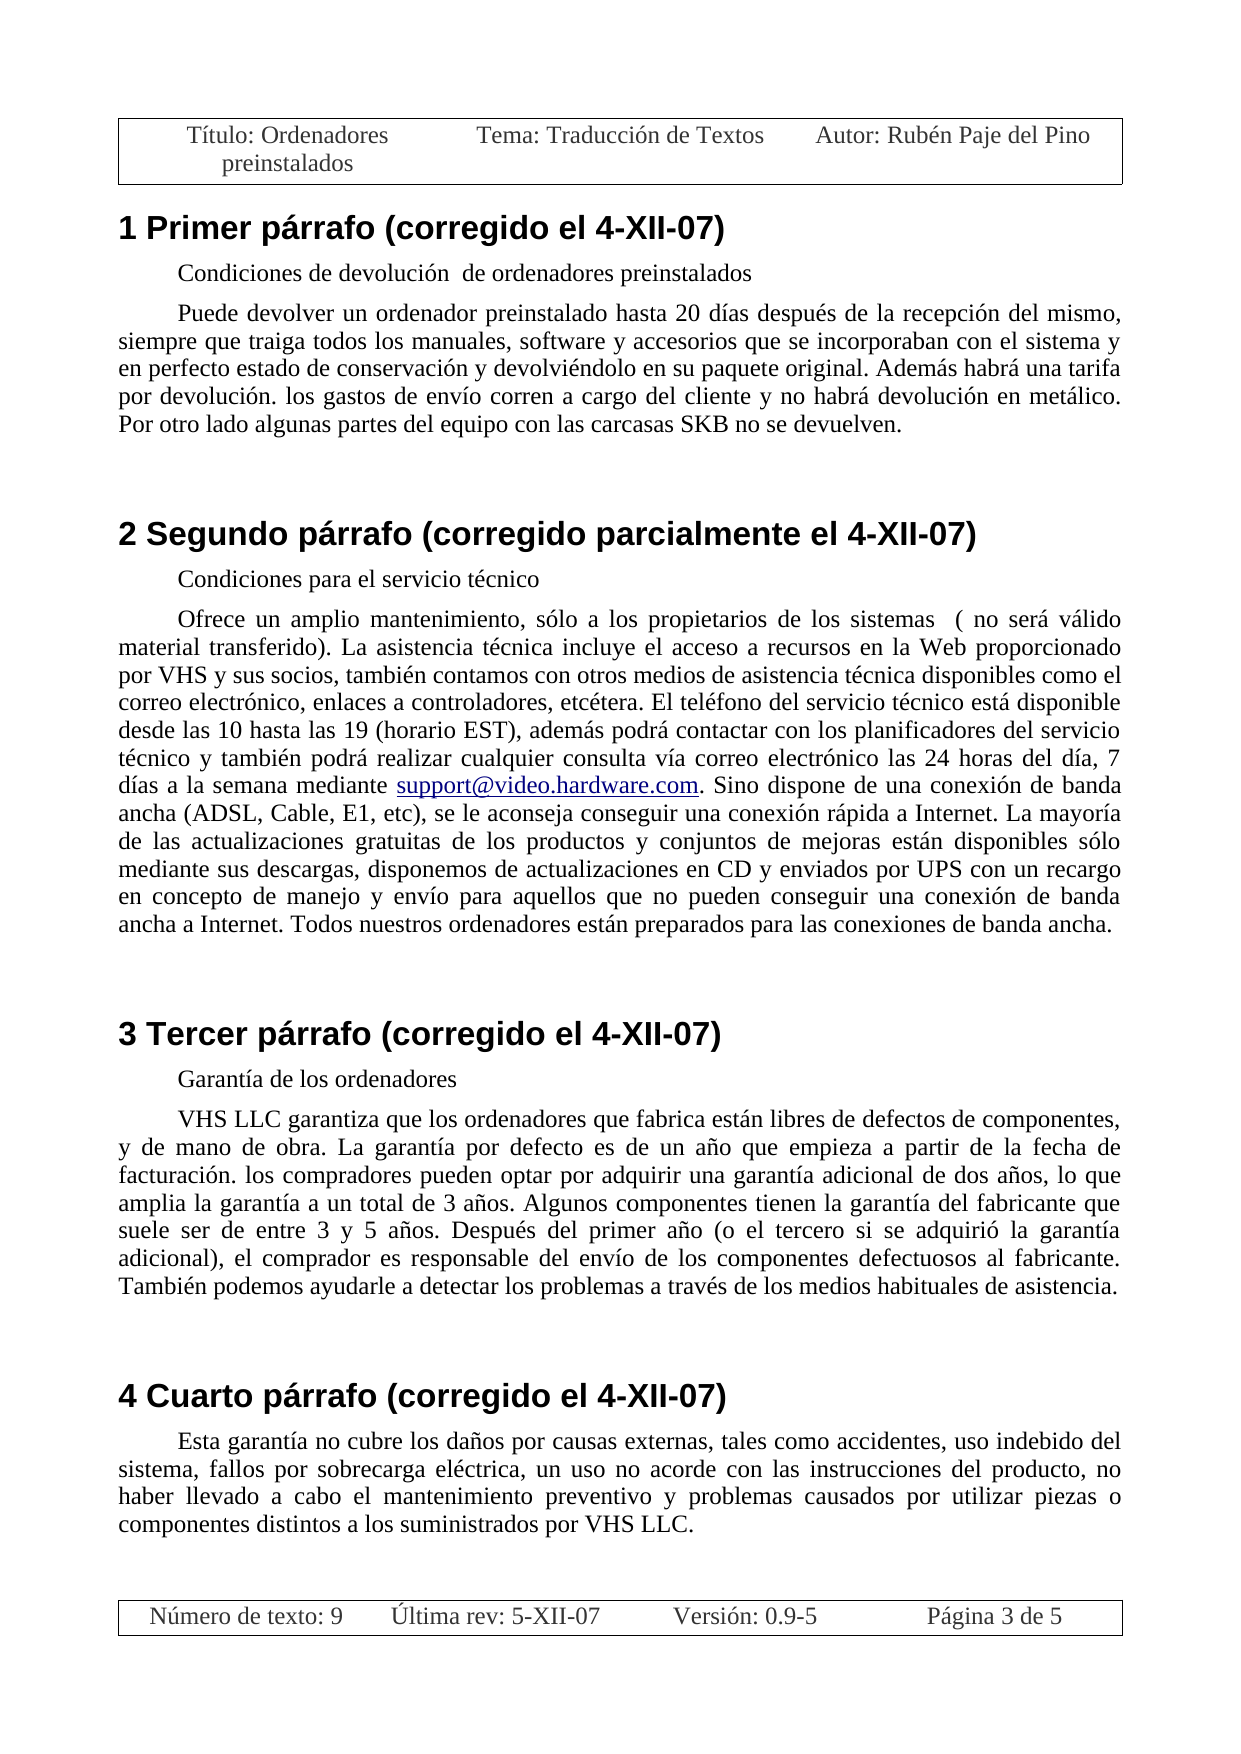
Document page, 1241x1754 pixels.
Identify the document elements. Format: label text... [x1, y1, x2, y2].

text Esta garantía no cubre los daños por causas externas, tales como accidentes, uso indebido del sistema, fallos por sobrecarga eléctrica, un uso no acorde con las instrucciones del producto, no haber llevado a cabo el mantenimiento preventivo y problemas causados por utilizar piezas o componentes distintos a los suministrados por VHS LLC. [118, 1427, 1122, 1538]
subtitle 1 Primer párrafo (corregido el 4-XII-07) [118, 209, 1122, 246]
subtitle 2 Segundo párrafo (corregido parcialmente el 4-XII-07) [118, 515, 1122, 553]
text Condiciones para el servicio técnico [118, 565, 1122, 593]
text Puede devolver un ordenador preinstalado hasta 20 días después de la recepción del mismo, siempre que traiga todos los manuales, software y accesorios que se incorporaban con el sistema y en perfecto estado de conservación y devolviéndolo en su paquete original. Además habrá una tarifa por devolución. los gastos de envío corren a cargo del cliente y no habrá devolución en metálico. Por otro lado algunas partes del equipo con las carcasas SKB no se devuelven. [118, 299, 1122, 438]
text Garantía de los ordenadores [118, 1065, 1122, 1093]
subtitle 3 Tercer párrafo (corregido el 4-XII-07) [118, 1016, 1122, 1053]
text Condiciones de devolución de ordenadores preinstalados [118, 259, 1122, 287]
text VHS LLC garantiza que los ordenadores que fabrica están libres de defectos de componentes, y de mano de obra. La garantía por defecto es de un año que empieza a partir de la fecha de facturación. los compradores pueden optar por adquirir una garantía adicional de dos años, lo que amplia la garantía a un total de 3 años. Algunos componentes tienen la garantía del fabricante que suele ser de entre 3 y 5 años. Después del primer año (o el tercero si se adquirió la garantía adicional), el comprador es responsable del envío de los componentes defectuosos al fabricante. También podemos ayudarle a detectar los problemas a través de los medios habituales de asistencia. [118, 1106, 1122, 1299]
text Ofrece un amplio mantenimiento, sólo a los propietarios de los sistemas ( no será válido material transferido). La asistencia técnica incluye el acceso a recursos en la Web proporcionado por VHS y sus socios, también contamos con otros medios de asistencia técnica disponibles como el correo electrónico, enlaces a controladores, etcétera. El teléfono del servicio técnico está disponible desde las 10 hasta las 19 (horario EST), además podrá contactar con los planificadores del servicio técnico y también podrá realizar cualquier consulta vía correo electrónico las 24 horas del día, 7 días a la semana mediante support@video.hardware.com. Sino dispone de una conexión de banda ancha (ADSL, Cable, E1, etc), se le aconseja conseguir una conexión rápida a Internet. La mayoría de las actualizaciones gratuitas de los productos y conjuntos de mejoras están disponibles sólo mediante sus descargas, disponemos de actualizaciones en CD y enviados por UPS con un recargo en concepto de manejo y envío para aquellos que no pueden conseguir una conexión de banda ancha a Internet. Todos nuestros ordenadores están preparados para las conexiones de banda ancha. [118, 605, 1122, 938]
subtitle 4 Cuarto párrafo (corregido el 4-XII-07) [118, 1377, 1122, 1414]
